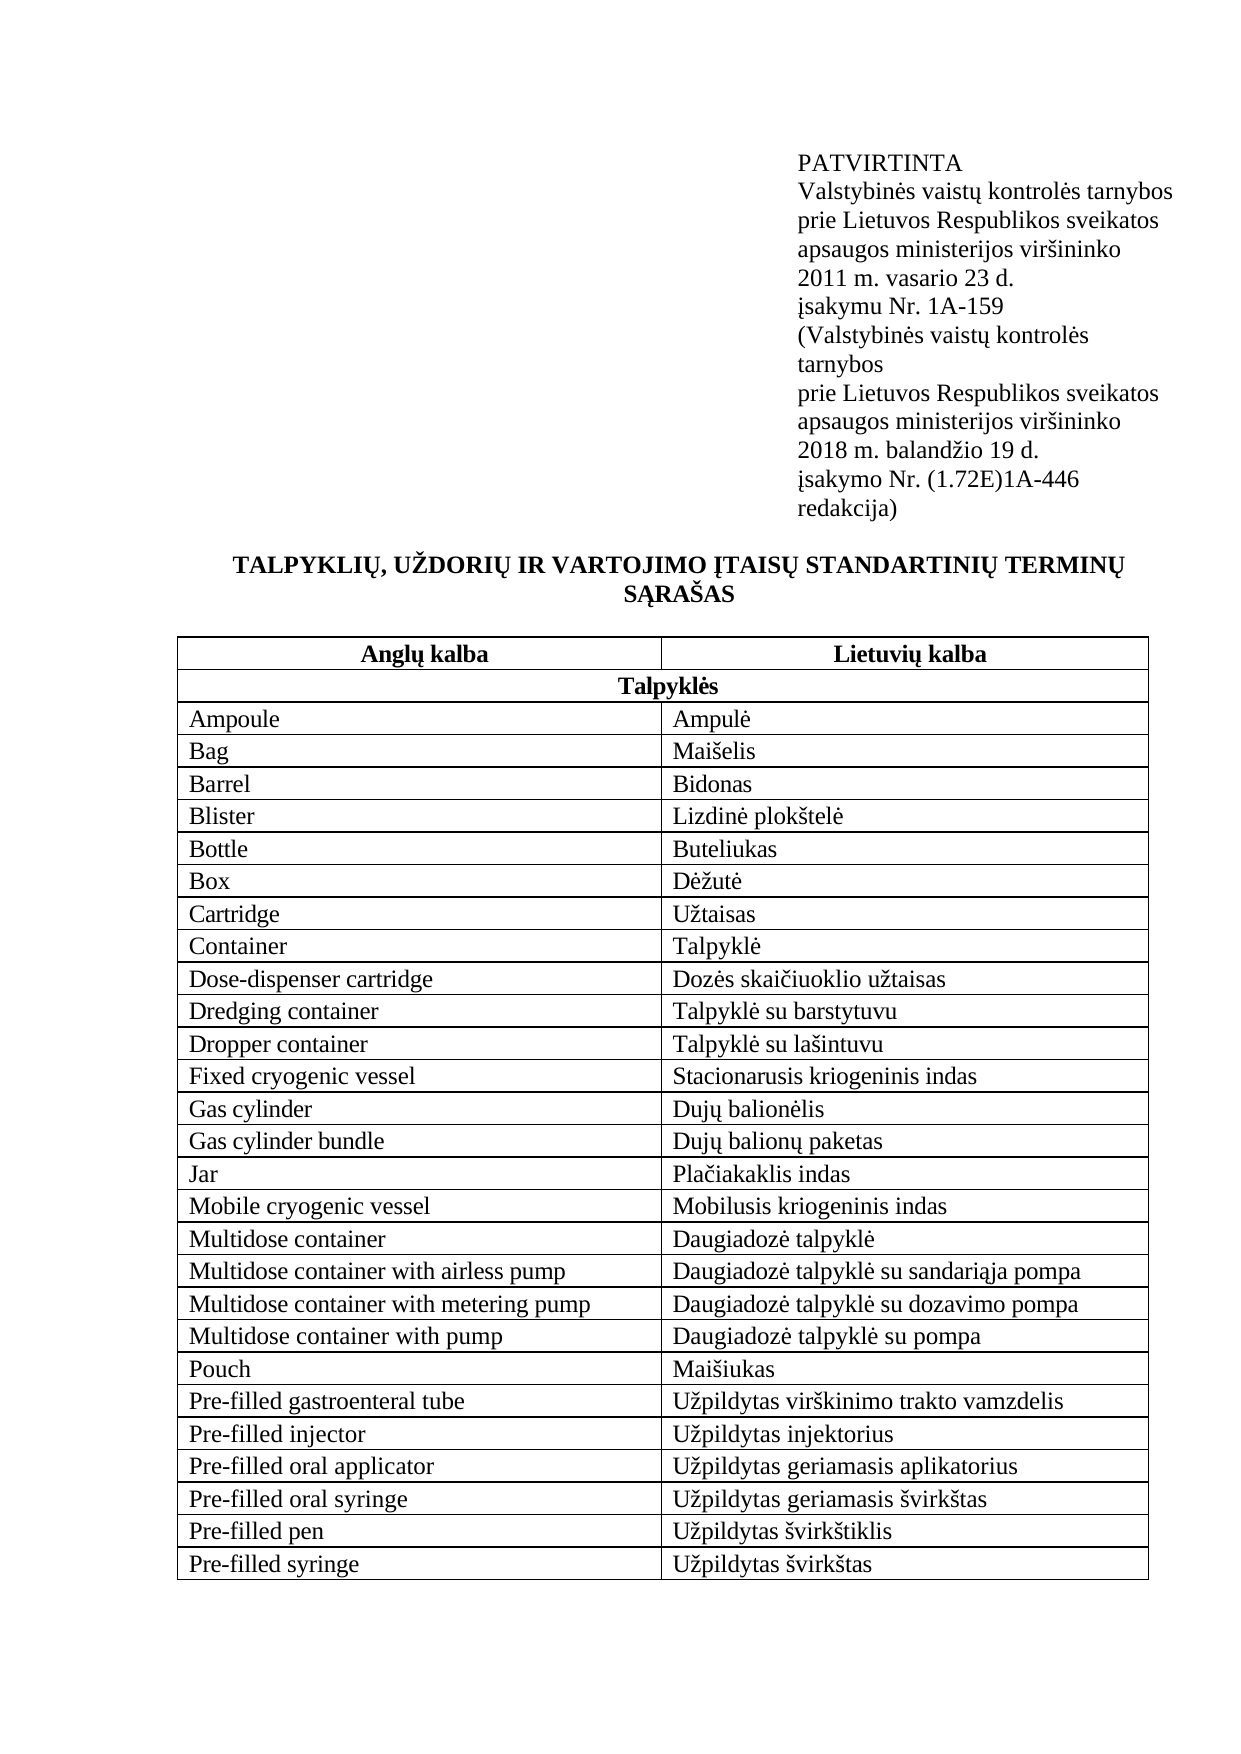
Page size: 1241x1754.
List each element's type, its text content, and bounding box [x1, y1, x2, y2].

table_cell Pre-filled oral syringe [178, 1483, 661, 1514]
table_cell Multidose container with metering pump [178, 1288, 661, 1319]
table_cell Dropper container [178, 1028, 661, 1059]
table_cell Dėžutė [662, 865, 1148, 896]
table_cell Pre-filled gastroenteral tube [178, 1385, 661, 1416]
table_header Anglų kalba [178, 638, 661, 669]
table_cell Dujų balionėlis [662, 1093, 1148, 1124]
table_cell Cartridge [178, 898, 661, 929]
table_cell Talpyklės [178, 670, 1148, 701]
table_cell Barrel [178, 768, 661, 799]
table_cell Maišelis [662, 735, 1148, 766]
text (Valstybinės vaistų kontrolės tarnybos [797, 320, 1181, 378]
table_cell Užpildytas geriamasis aplikatorius [662, 1450, 1148, 1481]
text TALPYKLIŲ, UŽDORIŲ IR VARTOJIMO ĮTAISŲ STANDARTINIŲ TERMINŲ SĄRAŠAS [177, 550, 1181, 608]
table_cell Dujų balionų paketas [662, 1125, 1148, 1156]
table_cell Container [178, 930, 661, 961]
table_cell Daugiadozė talpyklė su dozavimo pompa [662, 1288, 1148, 1319]
table_cell Talpyklė su barstytuvu [662, 995, 1148, 1026]
table_cell Bidonas [662, 768, 1148, 799]
text įsakymu Nr. 1A-159 [797, 291, 1181, 320]
table_cell Box [178, 865, 661, 896]
table_cell Stacionarusis kriogeninis indas [662, 1060, 1148, 1091]
table_cell Pre-filled syringe [178, 1548, 661, 1579]
table_cell Pre-filled injector [178, 1418, 661, 1449]
table_cell Pre-filled pen [178, 1515, 661, 1546]
table_cell Mobilusis kriogeninis indas [662, 1190, 1148, 1221]
text 2011 m. vasario 23 d. [797, 263, 1181, 291]
text Valstybinės vaistų kontrolės tarnybos [797, 176, 1181, 205]
table_cell Talpyklė [662, 930, 1148, 961]
table_cell Pouch [178, 1353, 661, 1384]
table_cell Užpildytas geriamasis švirkštas [662, 1483, 1148, 1514]
text apsaugos ministerijos viršininko [797, 234, 1181, 263]
text PATVIRTINTA [797, 148, 1181, 176]
text įsakymo Nr. (1.72E)1A-446 [797, 464, 1181, 493]
table_cell Ampoule [178, 703, 661, 734]
text 2018 m. balandžio 19 d. [797, 435, 1181, 464]
table_cell Gas cylinder [178, 1093, 661, 1124]
table_cell Bag [178, 735, 661, 766]
table_cell Dredging container [178, 995, 661, 1026]
table_cell Užtaisas [662, 898, 1148, 929]
table_cell Pre-filled oral applicator [178, 1450, 661, 1481]
table_cell Multidose container [178, 1223, 661, 1254]
text prie Lietuvos Respublikos sveikatos [797, 378, 1181, 406]
table_cell Gas cylinder bundle [178, 1125, 661, 1156]
table_cell Multidose container with airless pump [178, 1255, 661, 1286]
table_cell Buteliukas [662, 833, 1148, 864]
table_cell Dose-dispenser cartridge [178, 963, 661, 994]
table_cell Daugiadozė talpyklė su pompa [662, 1320, 1148, 1351]
table_cell Jar [178, 1158, 661, 1189]
table_cell Maišiukas [662, 1353, 1148, 1384]
table_cell Plačiakaklis indas [662, 1158, 1148, 1189]
table_cell Talpyklė su lašintuvu [662, 1028, 1148, 1059]
table_cell Multidose container with pump [178, 1320, 661, 1351]
table_cell Mobile cryogenic vessel [178, 1190, 661, 1221]
table_cell Užpildytas injektorius [662, 1418, 1148, 1449]
table_cell Bottle [178, 833, 661, 864]
table_cell Užpildytas virškinimo trakto vamzdelis [662, 1385, 1148, 1416]
table_header Lietuvių kalba [662, 638, 1148, 669]
table_cell Daugiadozė talpyklė [662, 1223, 1148, 1254]
table_cell Užpildytas švirkštas [662, 1548, 1148, 1579]
table_cell Daugiadozė talpyklė su sandariąja pompa [662, 1255, 1148, 1286]
text prie Lietuvos Respublikos sveikatos [797, 205, 1181, 234]
table_cell Užpildytas švirkštiklis [662, 1515, 1148, 1546]
text redakcija) [797, 493, 1181, 521]
table_cell Lizdinė plokštelė [662, 800, 1148, 831]
table_cell Fixed cryogenic vessel [178, 1060, 661, 1091]
table_cell Blister [178, 800, 661, 831]
table_cell Ampulė [662, 703, 1148, 734]
table_cell Dozės skaičiuoklio užtaisas [662, 963, 1148, 994]
text apsaugos ministerijos viršininko [797, 406, 1181, 435]
